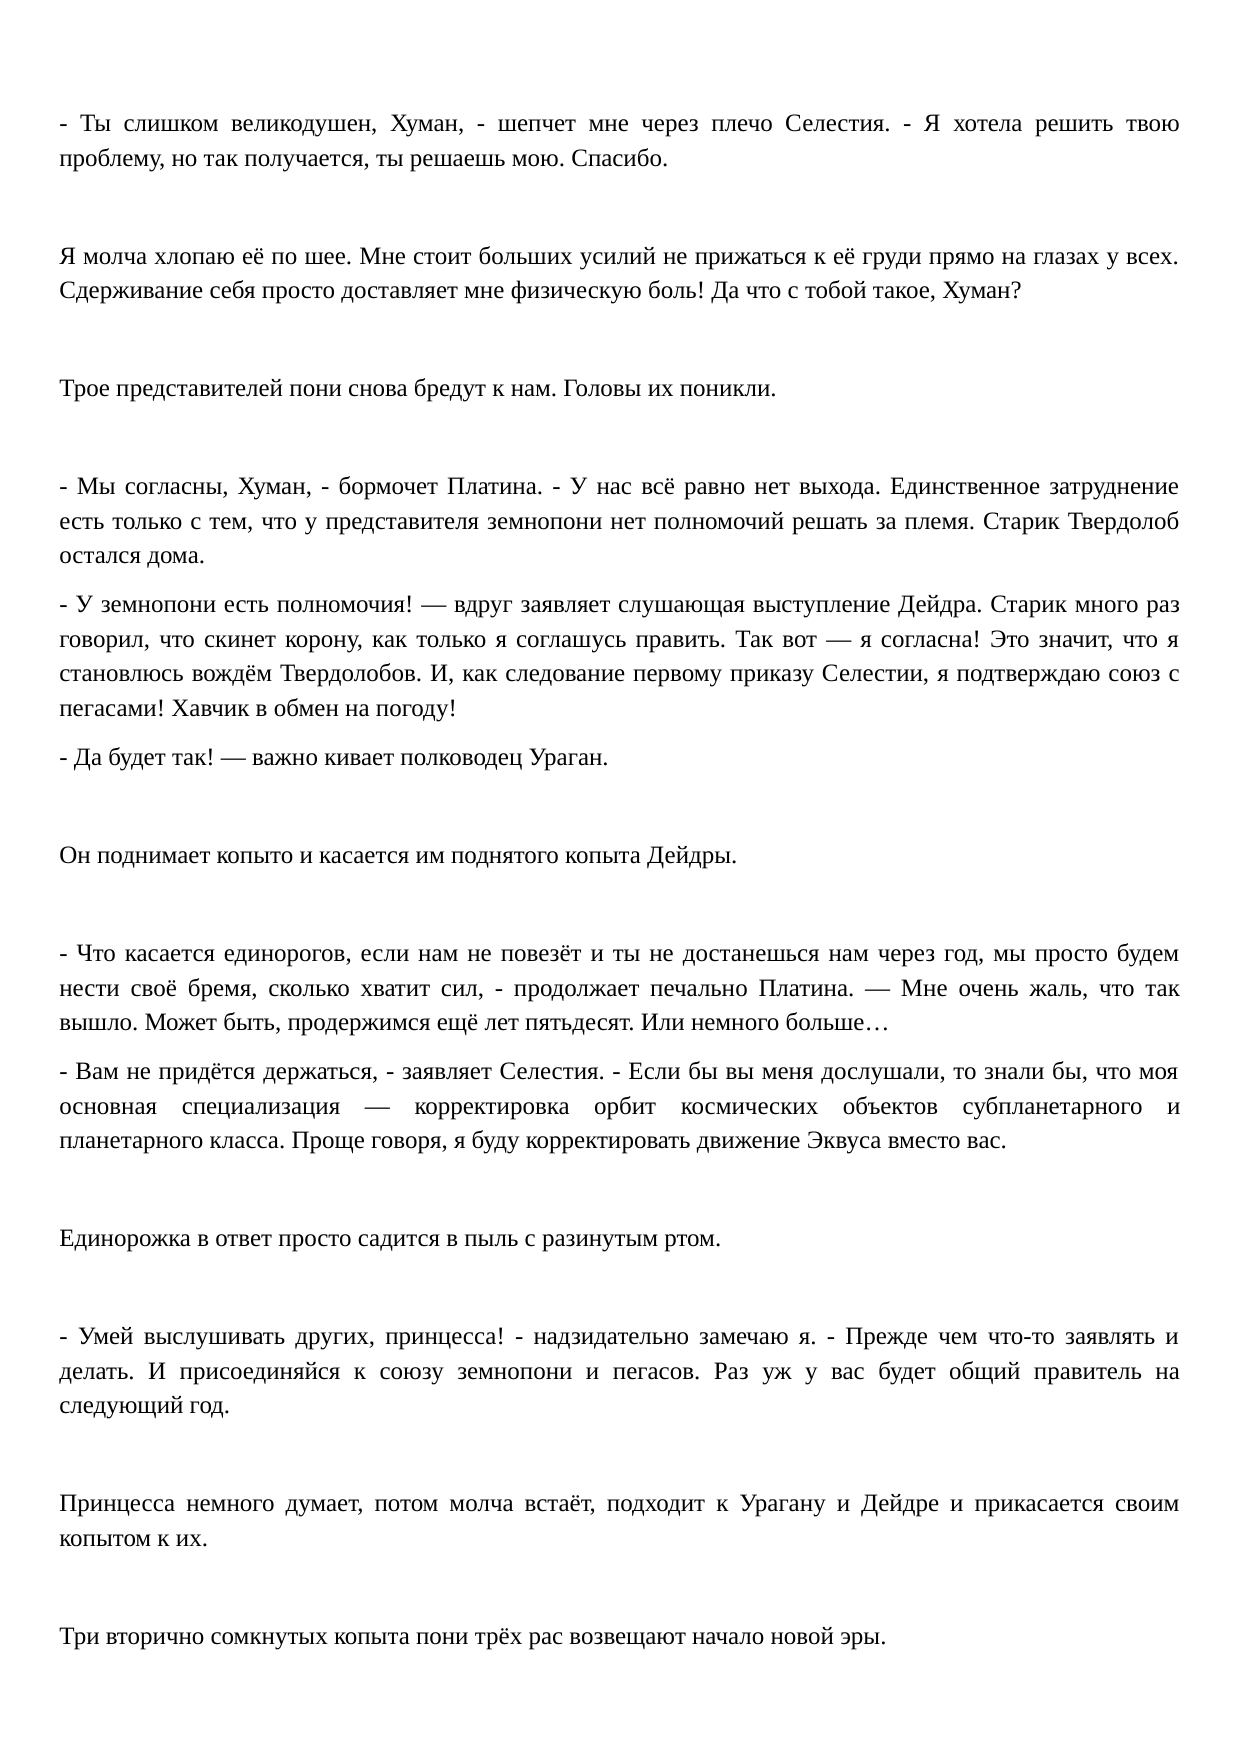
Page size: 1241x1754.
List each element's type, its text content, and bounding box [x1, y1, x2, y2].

text - У земнопони есть полномочия! — вдруг заявляет слушающая выступление Дейдра. Старик много раз говорил, что скинет корону, как только я соглашусь править. Так вот — я согласна! Это значит, что я становлюсь вождём Твердолобов. И, как следование первому приказу Селестии, я подтверждаю союз с пегасами! Хавчик в обмен на погоду! [59, 589, 1181, 722]
text Три вторично сомкнутых копыта пони трёх рас возвещают начало новой эры. [59, 1621, 1181, 1650]
text Единорожка в ответ просто садится в пыль с разинутым ртом. [59, 1223, 1181, 1252]
text - Мы согласны, Хуман, - бормочет Платина. - У нас всё равно нет выхода. Единственное затруднение есть только с тем, что у представителя земнопони нет полномочий решать за племя. Старик Твердолоб остался дома. [59, 471, 1181, 569]
text - Ты слишком великодушен, Хуман, - шепчет мне через плечо Селестия. - Я хотела решить твою проблему, но так получается, ты решаешь мою. Спасибо. [59, 108, 1181, 171]
text - Умей выслушивать других, принцесса! - надзидательно замечаю я. - Прежде чем что-то заявлять и делать. И присоединяйся к союзу земнопони и пегасов. Раз уж у вас будет общий правитель на следующий год. [59, 1321, 1181, 1419]
text Трое представителей пони снова бредут к нам. Головы их поникли. [59, 373, 1181, 402]
text Принцесса немного думает, потом молча встаёт, подходит к Урагану и Дейдре и прикасается своим копытом к их. [59, 1488, 1181, 1552]
text - Да будет так! — важно кивает полководец Ураган. [59, 742, 1181, 771]
text Он поднимает копыто и касается им поднятого копыта Дейдры. [59, 840, 1181, 869]
text Я молча хлопаю её по шее. Мне стоит больших усилий не прижаться к её груди прямо на глазах у всех. Сдерживание себя просто доставляет мне физическую боль! Да что с тобой такое, Хуман? [59, 241, 1181, 304]
text - Что касается единорогов, если нам не повезёт и ты не достанешься нам через год, мы просто будем нести своё бремя, сколько хватит сил, - продолжает печально Платина. — Мне очень жаль, что так вышло. Может быть, продержимся ещё лет пятьдесят. Или немного больше… [59, 938, 1181, 1036]
text - Вам не придётся держаться, - заявляет Селестия. - Если бы вы меня дослушали, то знали бы, что моя основная специализация — корректировка орбит космических объектов субпланетарного и планетарного класса. Проще говоря, я буду корректировать движение Эквуса вместо вас. [59, 1056, 1181, 1154]
